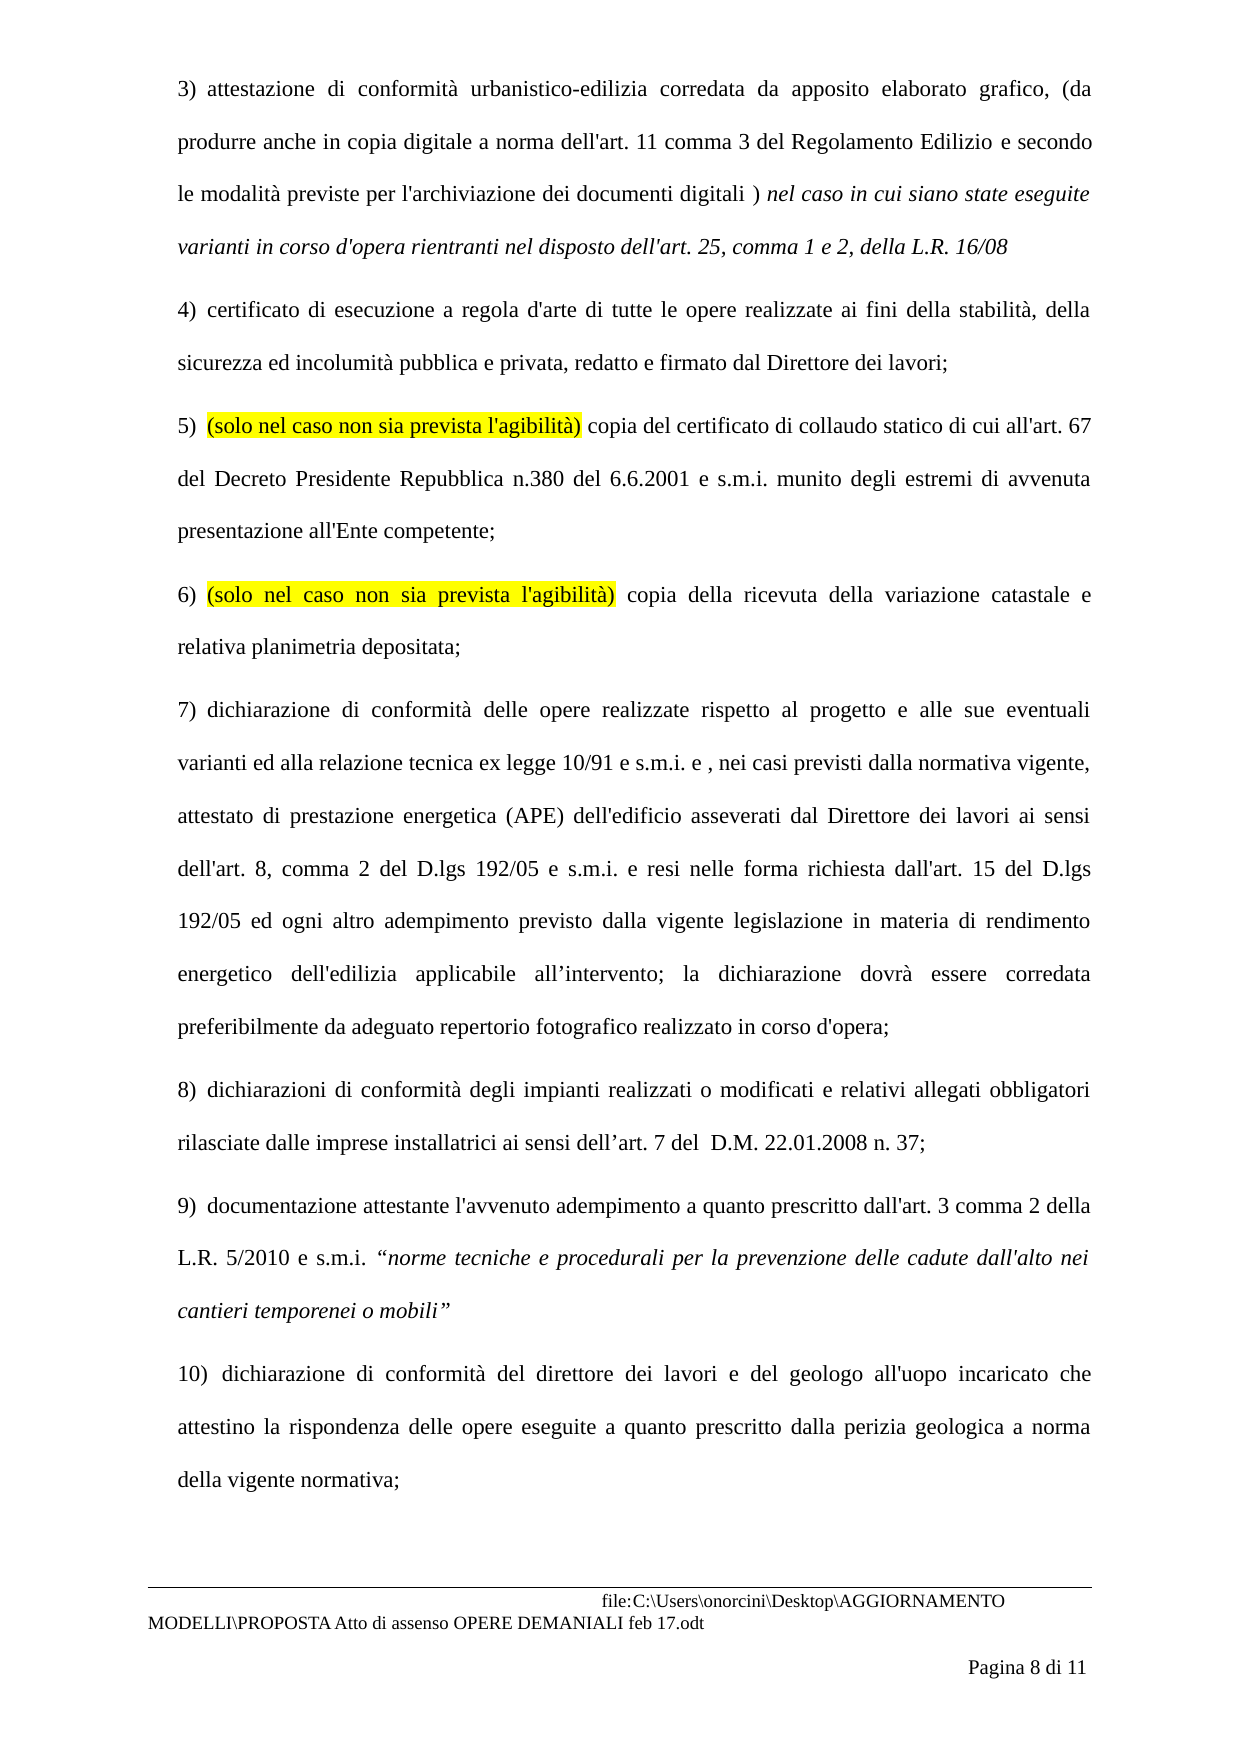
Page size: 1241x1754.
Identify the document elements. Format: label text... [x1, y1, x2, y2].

list attestazione di conformità urbanistico-edilizia corredata da apposito elaborato grafico, (da produrre anche in copia digitale a norma dell'art. 11 comma 3 del Regolamento Edilizio e secondo le modalità previste per l'archiviazione dei documenti digitali ) nel caso in cui siano state eseguite varianti in corso d'opera rientranti nel disposto dell'art. 25, comma 1 e 2, della L.R. 16/08 [177, 75, 1092, 259]
list (solo nel caso non sia prevista l'agibilità) copia del certificato di collaudo statico di cui all'art. 67 del Decreto Presidente Repubblica n.380 del 6.6.2001 e s.m.i. munito degli estremi di avvenuta presentazione all'Ente competente; [177, 412, 1092, 544]
list (solo nel caso non sia prevista l'agibilità) copia della ricevuta della variazione catastale e relativa planimetria depositata; [177, 581, 1092, 660]
list dichiarazione di conformità del direttore dei lavori e del geologo all'uopo incaricato che attestino la rispondenza delle opere eseguite a quanto prescritto dalla perizia geologica a norma della vigente normativa; [177, 1360, 1092, 1492]
list dichiarazione di conformità delle opere realizzate rispetto al progetto e alle sue eventuali varianti ed alla relazione tecnica ex legge 10/91 e s.m.i. e , nei casi previsti dalla normativa vigente, attestato di prestazione energetica (APE) dell'edificio asseverati dal Direttore dei lavori ai sensi dell'art. 8, comma 2 del D.lgs 192/05 e s.m.i. e resi nelle forma richiesta dall'art. 15 del D.lgs 192/05 ed ogni altro adempimento previsto dalla vigente legislazione in materia di rendimento energetico dell'edilizia applicabile all’intervento; la dichiarazione dovrà essere corredata preferibilmente da adeguato repertorio fotografico realizzato in corso d'opera; [177, 696, 1092, 1039]
list certificato di esecuzione a regola d'arte di tutte le opere realizzate ai fini della stabilità, della sicurezza ed incolumità pubblica e privata, redatto e firmato dal Direttore dei lavori; [177, 296, 1092, 375]
list dichiarazioni di conformità degli impianti realizzati o modificati e relativi allegati obbligatori rilasciate dalle imprese installatrici ai sensi dell’art. 7 del D.M. 22.01.2008 n. 37; [177, 1076, 1092, 1155]
list documentazione attestante l'avvenuto adempimento a quanto prescritto dall'art. 3 comma 2 della L.R. 5/2010 e s.m.i. “norme tecniche e procedurali per la prevenzione delle cadute dall'alto nei cantieri temporenei o mobili” [177, 1192, 1092, 1323]
